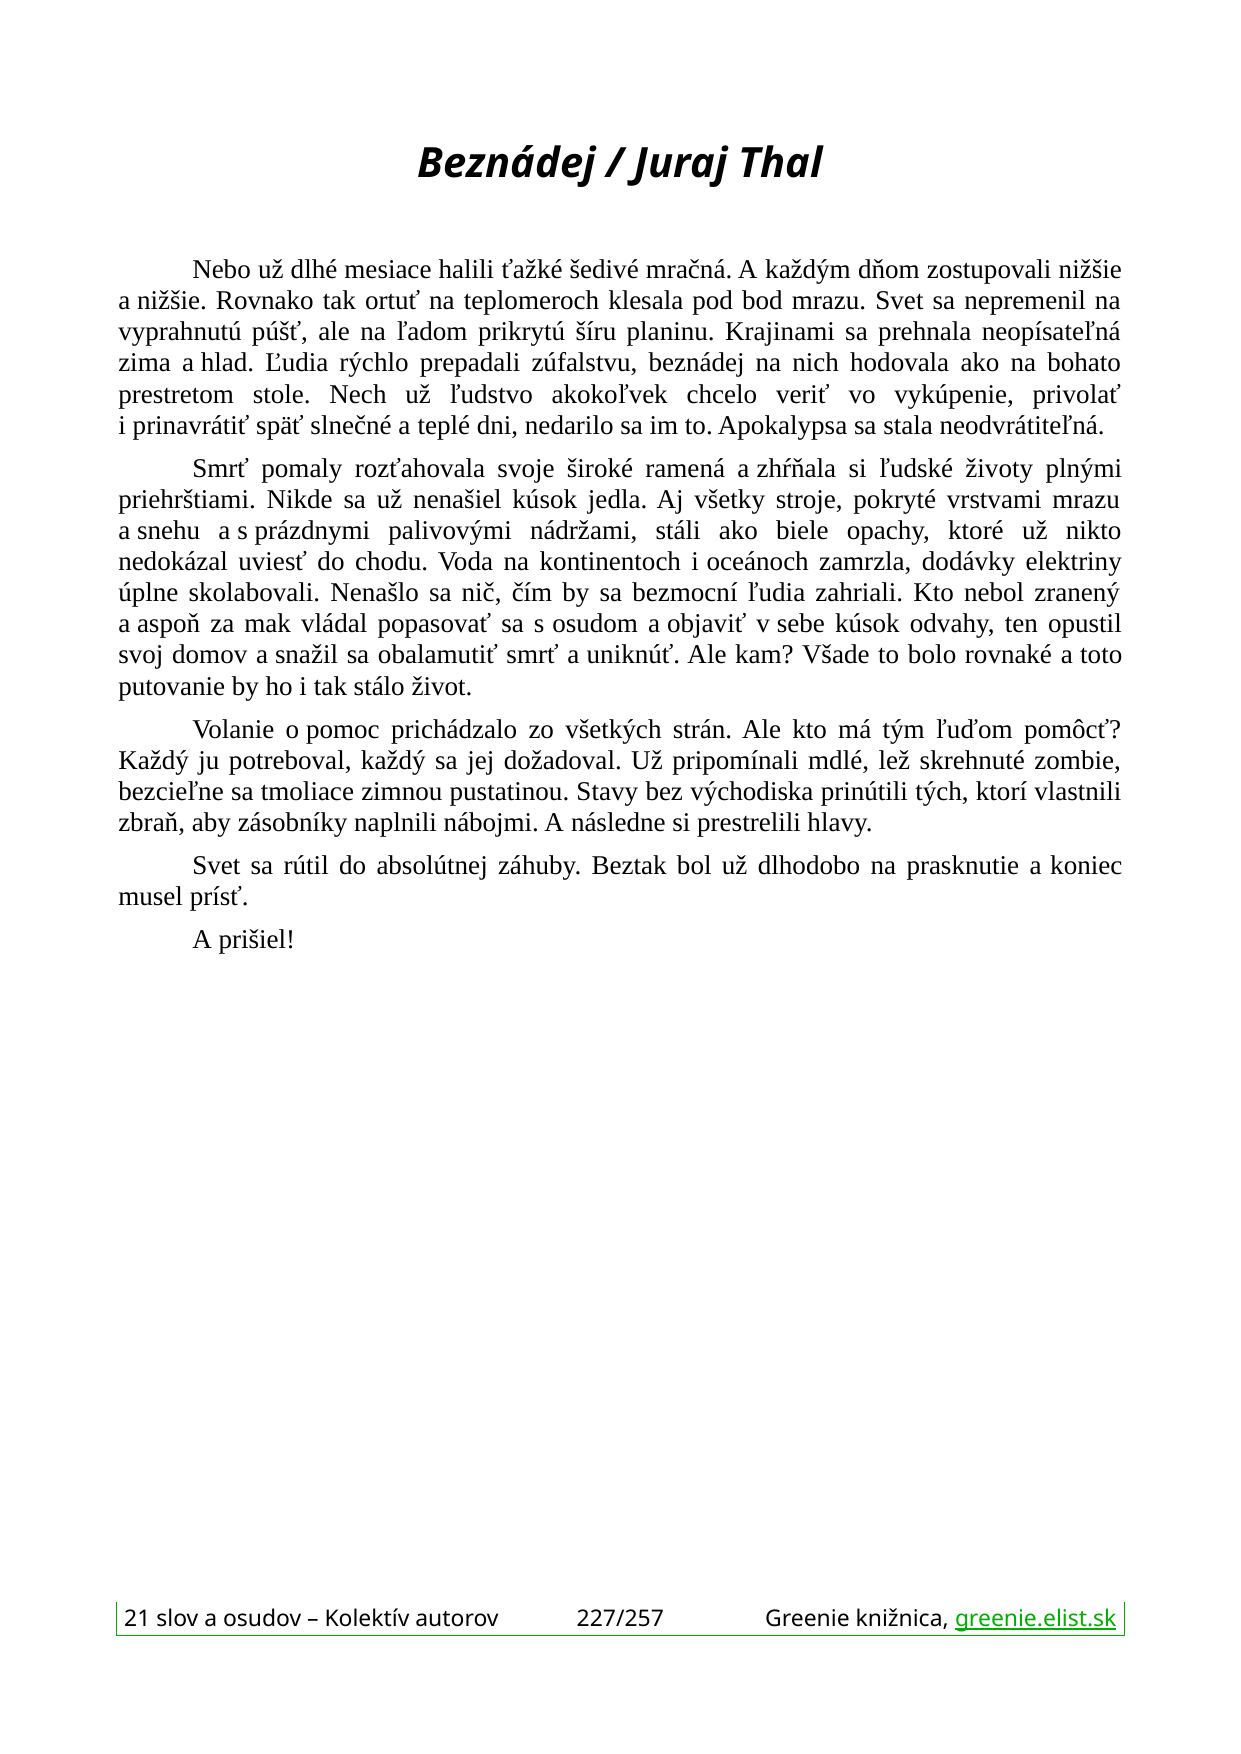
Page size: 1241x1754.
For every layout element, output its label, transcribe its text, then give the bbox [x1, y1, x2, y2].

text Nebo už dlhé mesiace halili ťažké šedivé mračná. A každým dňom zostupovali nižšie a nižšie. Rovnako tak ortuť na teplomeroch klesala pod bod mrazu. Svet sa nepremenil na vyprahnutú púšť, ale na ľadom prikrytú šíru planinu. Krajinami sa prehnala neopísateľná zima a hlad. Ľudia rýchlo prepadali zúfalstvu, beznádej na nich hodovala ako na bohato prestretom stole. Nech už ľudstvo akokoľvek chcelo veriť vo vykúpenie, privolať i prinavrátiť späť slnečné a teplé dni, nedarilo sa im to. Apokalypsa sa stala neodvrátiteľná. [118, 253, 1122, 440]
text A prišiel! [118, 923, 1122, 954]
text Volanie o pomoc prichádzalo zo všetkých strán. Ale kto má tým ľuďom pomôcť? Každý ju potreboval, každý sa jej dožadoval. Už pripomínali mdlé, lež skrehnuté zombie, bezcieľne sa tmoliace zimnou pustatinou. Stavy bez východiska prinútili tých, ktorí vlastnili zbraň, aby zásobníky naplnili nábojmi. A následne si prestrelili hlavy. [118, 713, 1122, 837]
text Svet sa rútil do absolútnej záhuby. Beztak bol už dlhodobo na prasknutie a koniec musel prísť. [118, 849, 1122, 911]
subtitle Beznádej / Juraj Thal [118, 133, 1122, 190]
text Smrť pomaly rozťahovala svoje široké ramená a zhŕňala si ľudské životy plnými priehrštiami. Nikde sa už nenašiel kúsok jedla. Aj všetky stroje, pokryté vrstvami mrazu a snehu a s prázdnymi palivovými nádržami, stáli ako biele opachy, ktoré už nikto nedokázal uviesť do chodu. Voda na kontinentoch i oceánoch zamrzla, dodávky elektriny úplne skolabovali. Nenašlo sa nič, čím by sa bezmocní ľudia zahriali. Kto nebol zranený a aspoň za mak vládal popasovať sa s osudom a objaviť v sebe kúsok odvahy, ten opustil svoj domov a snažil sa obalamutiť smrť a uniknúť. Ale kam? Všade to bolo rovnaké a toto putovanie by ho i tak stálo život. [118, 452, 1122, 701]
